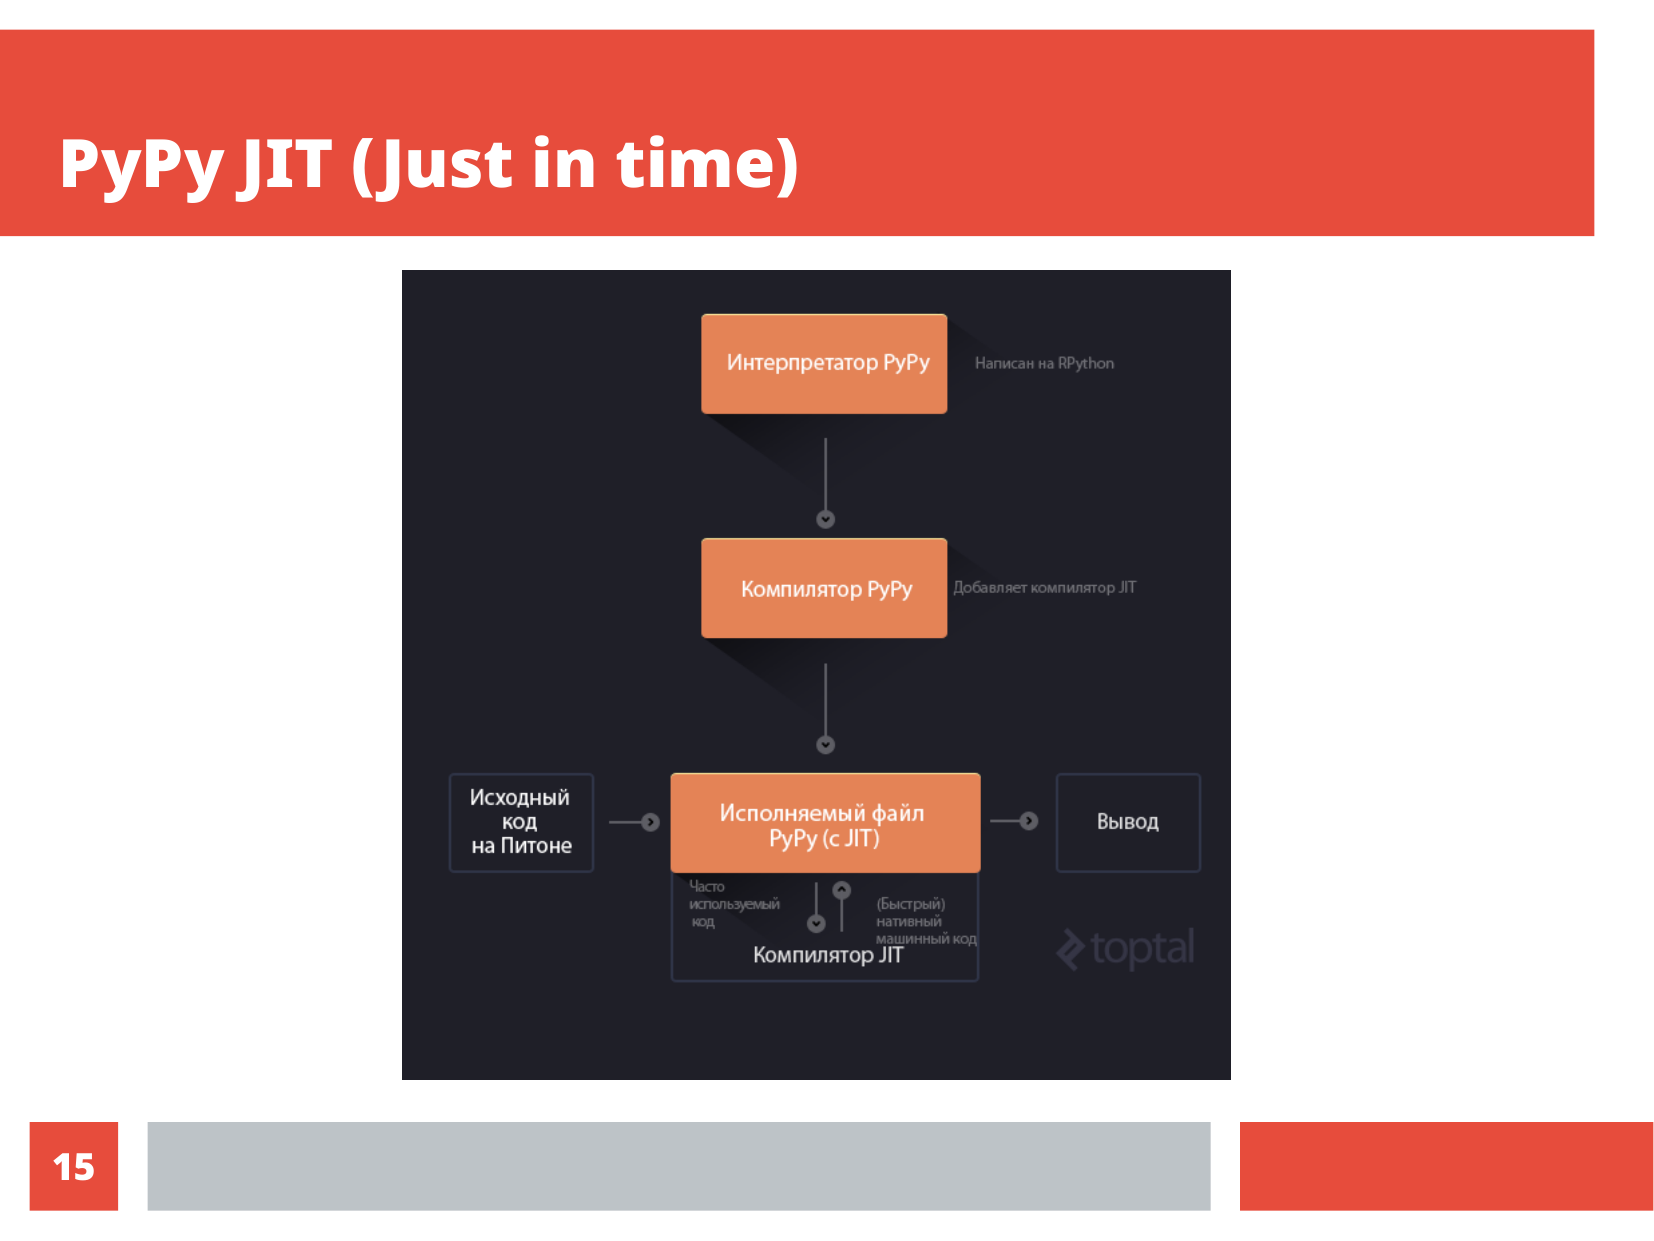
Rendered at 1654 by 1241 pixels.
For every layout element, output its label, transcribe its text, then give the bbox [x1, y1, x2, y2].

title PyPy JIT (Just in time) [59, 59, 1595, 207]
picture [402, 270, 1231, 1081]
